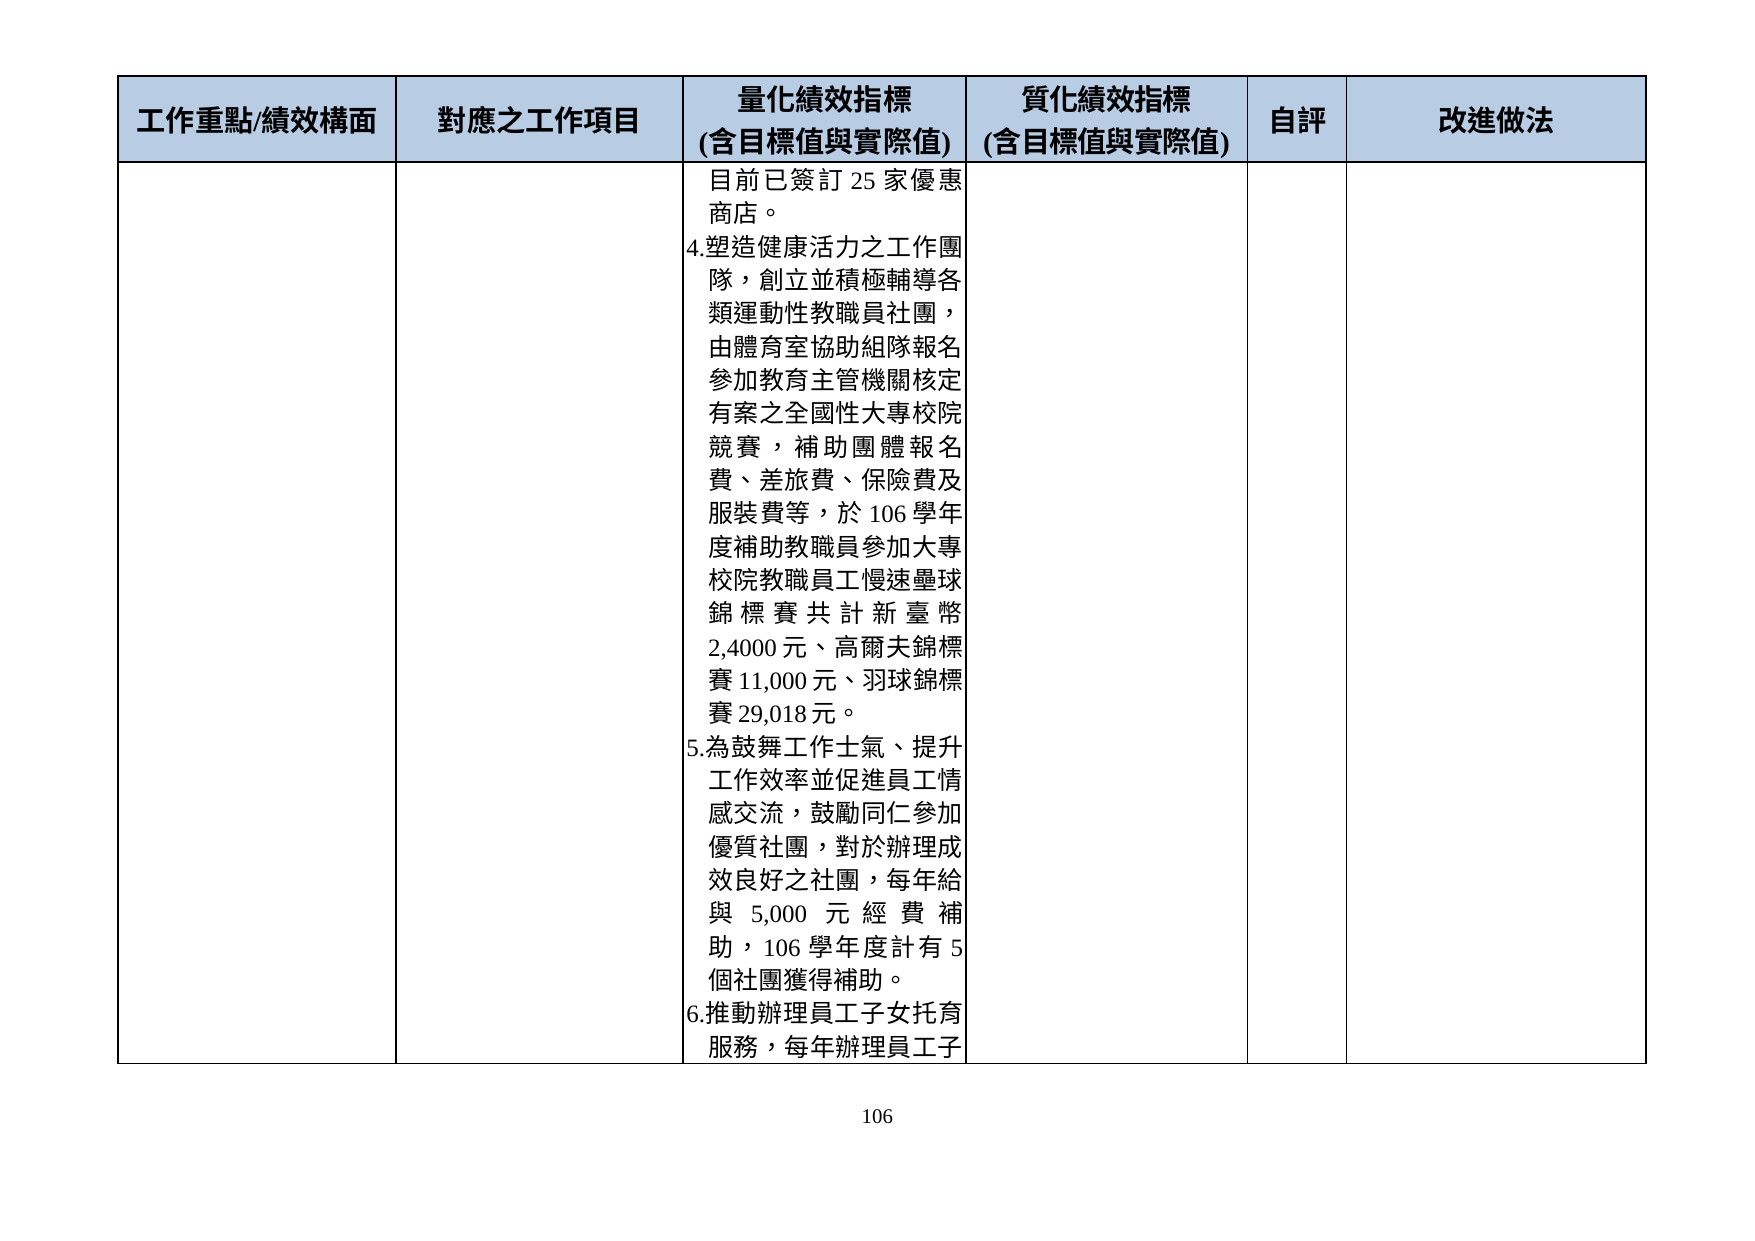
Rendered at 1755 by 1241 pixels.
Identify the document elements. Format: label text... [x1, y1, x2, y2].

table_cell [119, 163, 395, 1063]
table_header 自評 [1248, 77, 1346, 161]
table_cell 目前已簽訂25家優惠商店。 4.塑造健康活力之工作團隊，創立並積極輔導各類運動性教職員社團，由體育室協助組隊報名參加教育主管機關核定有案之全國性大專校院競賽，補助團體報名費、差旅費、保險費及服裝費等，於106學年度補助教職員參加大專校院教職員工慢速壘球錦標賽共計新臺幣2,4000元、高爾夫錦標賽11,000元、羽球錦標賽29,018元。 5.為鼓舞工作士氣、提升工作效率並促進員工情感交流，鼓勵同仁參加優質社團，對於辦理成效良好之社團，每年給與5,000元經費補助，106學年度計有5個社團獲得補助。 6.推動辦理員工子女托育服務，每年辦理員工子 [684, 163, 965, 1063]
table_cell [1248, 163, 1346, 1063]
table_header 對應之工作項目 [397, 77, 682, 161]
table_header 質化績效指標 (含目標值與實際值) [967, 77, 1247, 161]
table_header 工作重點/績效構面 [119, 77, 395, 161]
table_header 改進做法 [1347, 77, 1645, 161]
table_cell [397, 163, 682, 1063]
table_header 量化績效指標 (含目標值與實際值) [684, 77, 965, 161]
table_cell [1347, 163, 1645, 1063]
table_cell [967, 163, 1247, 1063]
